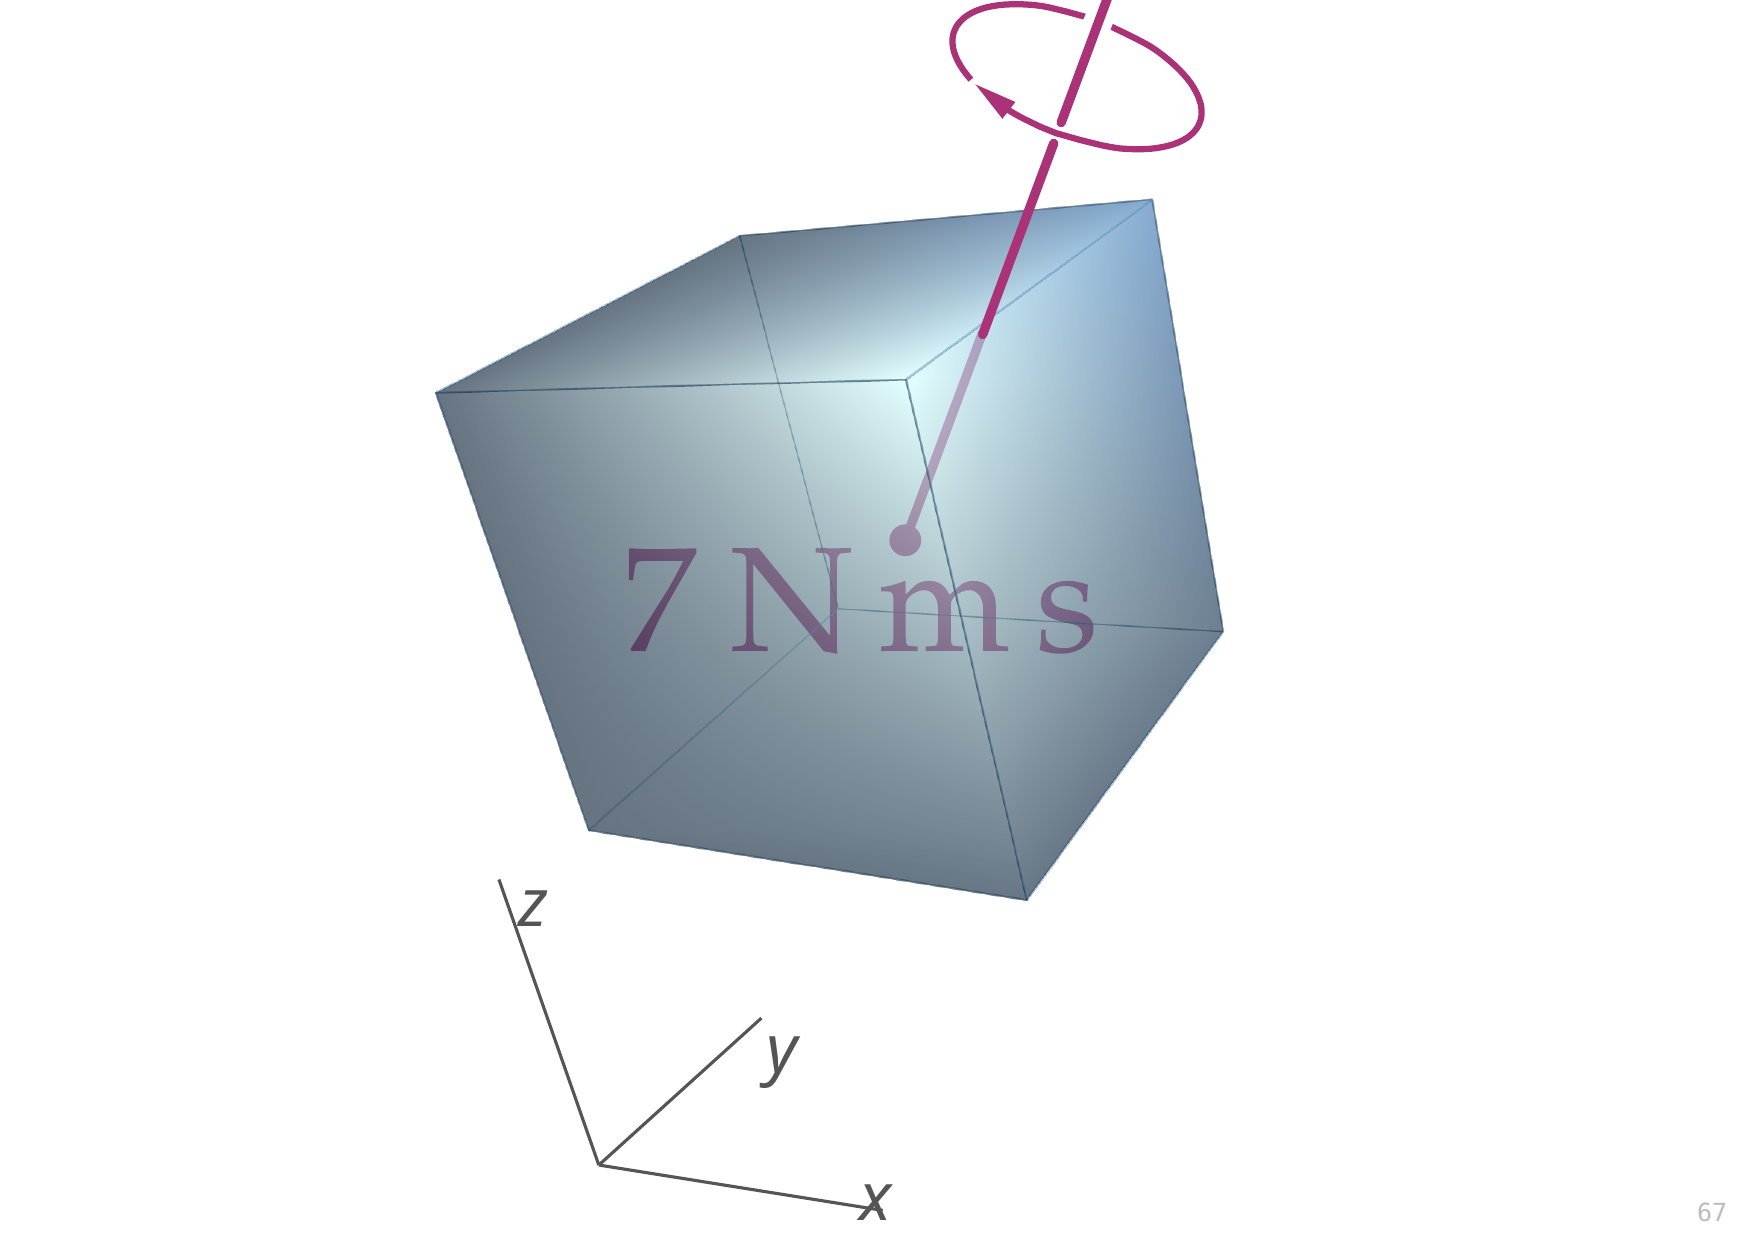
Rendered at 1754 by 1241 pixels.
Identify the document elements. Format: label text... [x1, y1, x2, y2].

text_box x [844, 1141, 886, 1224]
text_box y [751, 994, 793, 1076]
text_box [1079, 3, 1099, 34]
text_box [1098, 10, 1117, 41]
text_box z [503, 848, 543, 930]
